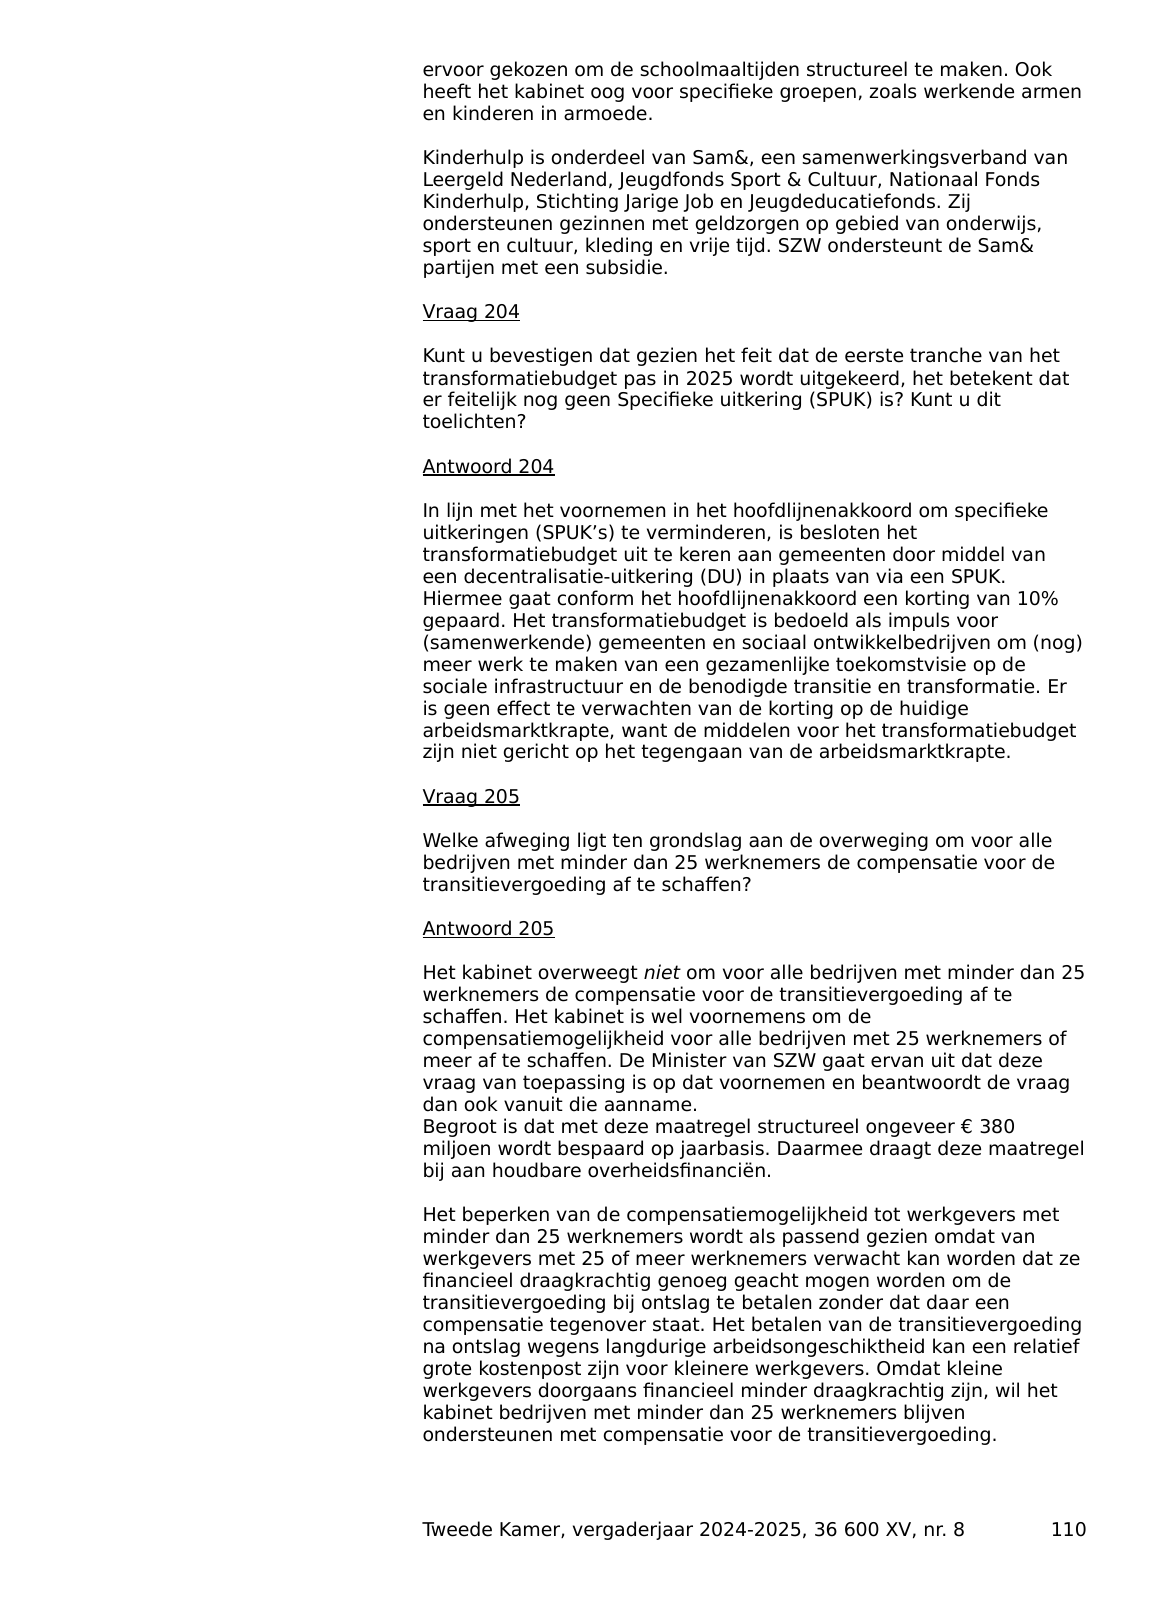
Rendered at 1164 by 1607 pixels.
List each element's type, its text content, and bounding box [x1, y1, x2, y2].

text Het kabinet overweegt niet om voor alle bedrijven met minder dan 25 werknemers de compensatie voor de transitievergoeding af te schaffen. Het kabinet is wel voornemens om de compensatiemogelijkheid voor alle bedrijven met 25 werknemers of meer af te schaffen. De Minister van SZW gaat ervan uit dat deze vraag van toepassing is op dat voornemen en beantwoordt de vraag dan ook vanuit die aanname. [422, 962, 1087, 1116]
text Het beperken van de compensatiemogelijkheid tot werkgevers met minder dan 25 werknemers wordt als passend gezien omdat van werkgevers met 25 of meer werknemers verwacht kan worden dat ze financieel draagkrachtig genoeg geacht mogen worden om de transitievergoeding bij ontslag te betalen zonder dat daar een compensatie tegenover staat. Het betalen van de transitievergoeding na ontslag wegens langdurige arbeidsongeschiktheid kan een relatief grote kostenpost zijn voor kleinere werkgevers. Omdat kleine werkgevers doorgaans financieel minder draagkrachtig zijn, wil het kabinet bedrijven met minder dan 25 werknemers blijven ondersteunen met compensatie voor de transitievergoeding. [422, 1204, 1087, 1446]
subtitle Vraag 204 [422, 301, 1087, 323]
text Kinderhulp is onderdeel van Sam&, een samenwerkingsverband van Leergeld Nederland, Jeugdfonds Sport & Cultuur, Nationaal Fonds Kinderhulp, Stichting Jarige Job en Jeugdeducatiefonds. Zij ondersteunen gezinnen met geldzorgen op gebied van onderwijs, sport en cultuur, kleding en vrije tijd. SZW ondersteunt de Sam& partijen met een subsidie. [422, 147, 1087, 279]
subtitle Antwoord 205 [422, 918, 1087, 940]
text In lijn met het voornemen in het hoofdlijnenakkoord om specifieke uitkeringen (SPUK’s) te verminderen, is besloten het transformatiebudget uit te keren aan gemeenten door middel van een decentralisatie-uitkering (DU) in plaats van via een SPUK. Hiermee gaat conform het hoofdlijnenakkoord een korting van 10% gepaard. Het transformatiebudget is bedoeld als impuls voor (samenwerkende) gemeenten en sociaal ontwikkelbedrijven om (nog) meer werk te maken van een gezamenlijke toekomstvisie op de sociale infrastructuur en de benodigde transitie en transformatie. Er is geen effect te verwachten van de korting op de huidige arbeidsmarktkrapte, want de middelen voor het transformatiebudget zijn niet gericht op het tegengaan van de arbeidsmarktkrapte. [422, 500, 1087, 763]
text Begroot is dat met deze maatregel structureel ongeveer € 380 miljoen wordt bespaard op jaarbasis. Daarmee draagt deze maatregel bij aan houdbare overheidsfinanciën. [422, 1116, 1087, 1182]
subtitle Vraag 205 [422, 786, 1087, 808]
text ervoor gekozen om de schoolmaaltijden structureel te maken. Ook heeft het kabinet oog voor specifieke groepen, zoals werkende armen en kinderen in armoede. [422, 59, 1087, 125]
subtitle Antwoord 204 [422, 456, 1087, 477]
text Kunt u bevestigen dat gezien het feit dat de eerste tranche van het transformatiebudget pas in 2025 wordt uitgekeerd, het betekent dat er feitelijk nog geen Specifieke uitkering (SPUK) is? Kunt u dit toelichten? [422, 345, 1087, 433]
text Welke afweging ligt ten grondslag aan de overweging om voor alle bedrijven met minder dan 25 werknemers de compensatie voor de transitievergoeding af te schaffen? [422, 830, 1087, 896]
